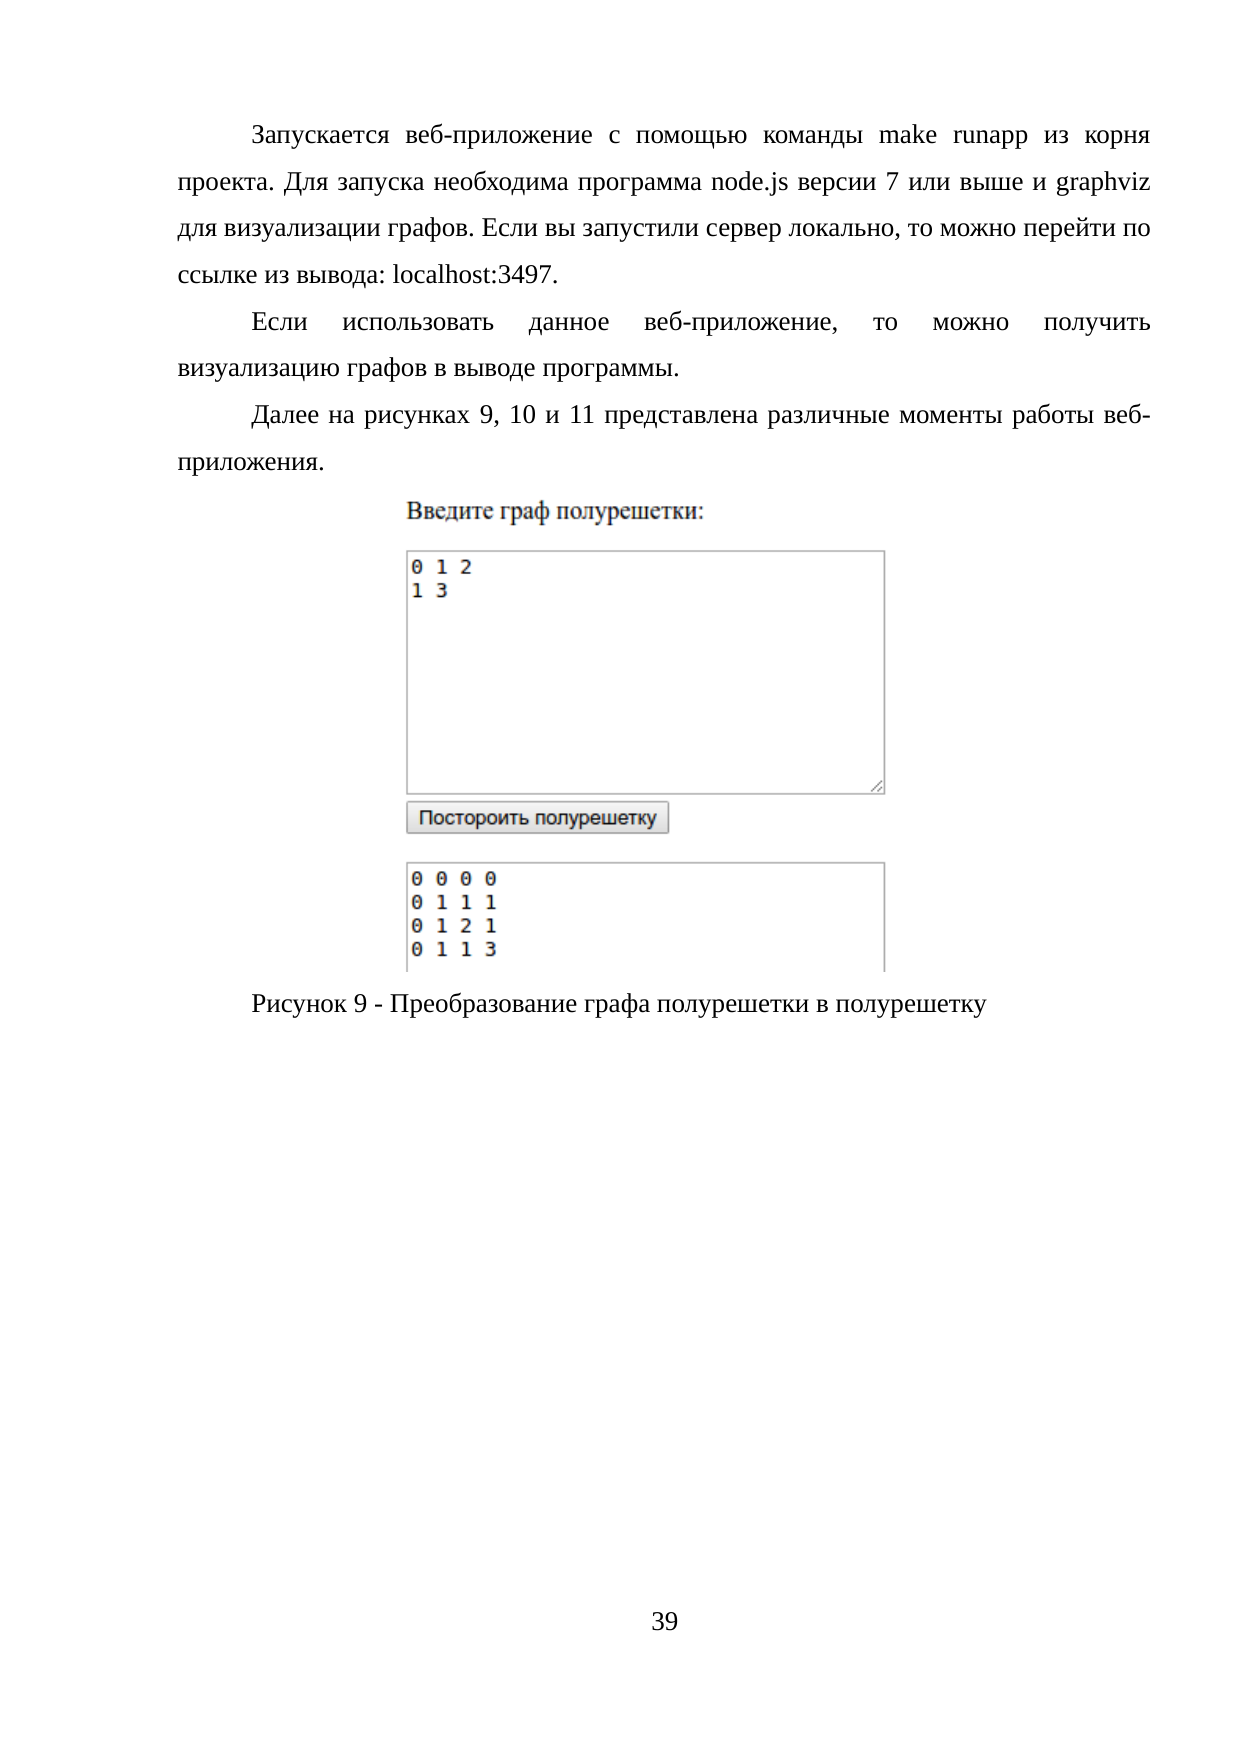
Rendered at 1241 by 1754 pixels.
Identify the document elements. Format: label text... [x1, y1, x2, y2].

text Запускается веб-приложение с помощью команды make runapp из корня проекта. Для запуска необходима программа node.js версии 7 или выше и graphviz для визуализации графов. Если вы запустили сервер локально, то можно перейти по ссылке из вывода: localhost:3497. [177, 118, 1152, 289]
text Далее на рисунках 9, 10 и 11 представлена различные моменты работы веб-приложения. [177, 398, 1152, 476]
text Рисунок 9 - Преобразование графа полурешетки в полурешетку [177, 972, 1152, 1018]
picture [394, 491, 934, 972]
text Если использовать данное веб-приложение, то можно получить визуализацию графов в выводе программы. [177, 305, 1152, 383]
